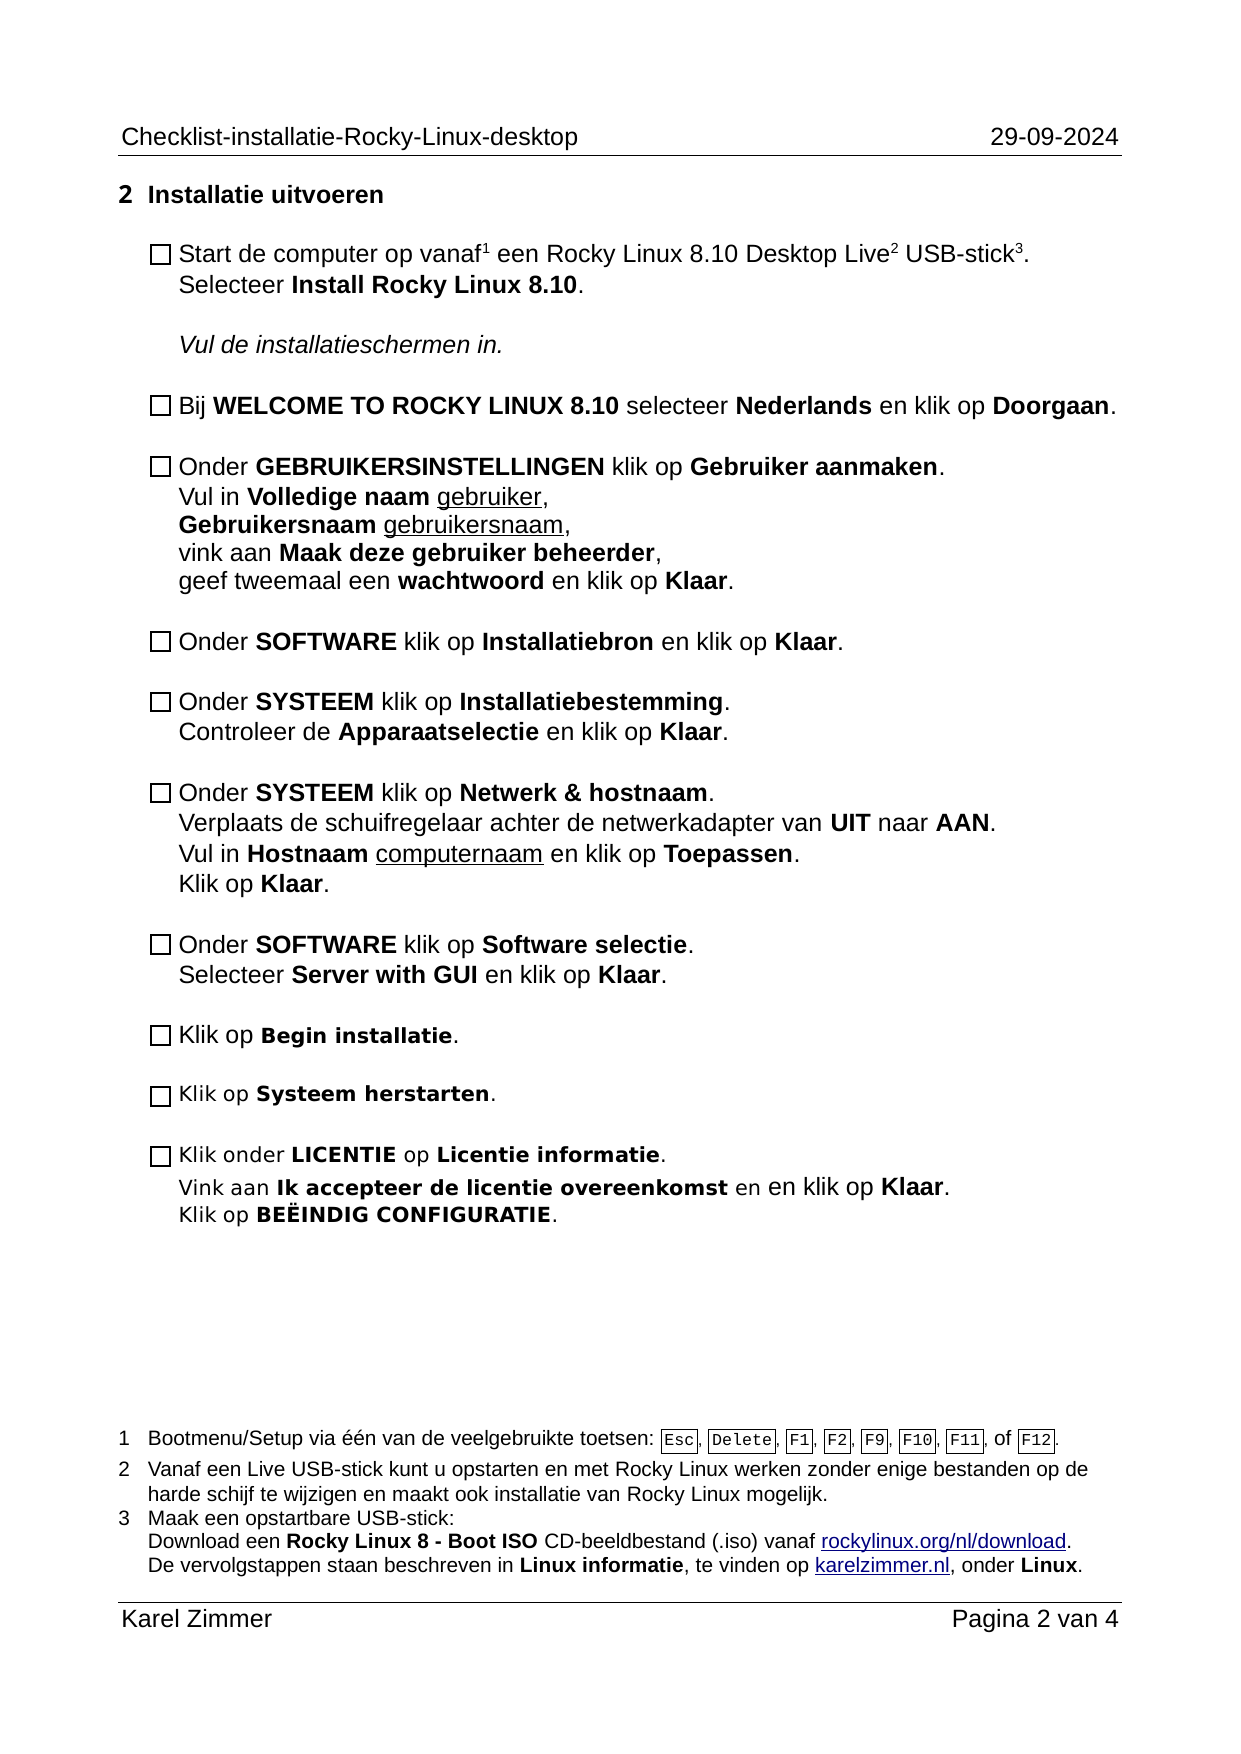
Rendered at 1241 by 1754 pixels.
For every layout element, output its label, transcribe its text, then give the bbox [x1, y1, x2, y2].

table_cell [118, 960, 142, 990]
table_cell [142, 1020, 177, 1051]
table_cell [118, 1081, 142, 1111]
table_cell [118, 1142, 142, 1172]
table_cell [118, 596, 142, 626]
table_cell [142, 960, 177, 990]
table_cell [142, 482, 177, 596]
table_cell [118, 330, 142, 360]
table_cell [118, 839, 142, 869]
table_cell [118, 899, 142, 929]
table_cell [142, 1172, 177, 1202]
table_cell [118, 869, 142, 899]
table_cell Klik op Begin installatie. [177, 1020, 1122, 1051]
table_cell [142, 1111, 177, 1142]
table_cell [142, 451, 177, 482]
table_cell [142, 269, 177, 300]
table_header [142, 239, 177, 269]
table_header [118, 239, 142, 269]
table_cell [118, 1202, 142, 1232]
table_cell [177, 1051, 1122, 1081]
table_cell Klik op Systeem herstarten. [177, 1081, 1122, 1111]
table_cell [118, 717, 142, 747]
table_cell Selecteer Install Rocky Linux 8.10. [177, 269, 1122, 300]
table_cell [118, 687, 142, 717]
table_cell [118, 1020, 142, 1051]
table_cell [142, 391, 177, 421]
table_cell [142, 869, 177, 899]
table_cell [118, 929, 142, 960]
table_cell [118, 1172, 142, 1202]
table_cell [142, 626, 177, 657]
table_cell [118, 990, 142, 1020]
table_cell [142, 1142, 177, 1172]
table_cell [177, 899, 1122, 929]
table_cell [142, 990, 177, 1020]
table_cell [118, 482, 142, 596]
table_cell [118, 451, 142, 482]
table_cell [142, 657, 177, 687]
table_cell [177, 421, 1122, 451]
table_cell Verplaats de schuifregelaar achter de netwerkadapter van UIT naar AAN. [177, 808, 1122, 838]
table_cell Controleer de Apparaatselectie en klik op Klaar. [177, 717, 1122, 747]
table_cell [142, 929, 177, 960]
table_cell [118, 1051, 142, 1081]
table_cell [142, 596, 177, 626]
table_cell [177, 748, 1122, 778]
table_cell Vul in Volledige naam gebruiker, Gebruikersnaam gebruikersnaam, vink aan Maak deze gebruiker beheerder, geef tweemaal een wachtwoord en klik op Klaar. [177, 482, 1122, 596]
table_cell [177, 360, 1122, 391]
table_cell Onder SYSTEEM klik op Netwerk & hostnaam. [177, 778, 1122, 808]
table_cell [142, 1051, 177, 1081]
table_cell [118, 748, 142, 778]
table_cell [118, 300, 142, 330]
table_cell [142, 330, 177, 360]
table_cell [142, 687, 177, 717]
table_cell [142, 778, 177, 808]
table_cell Onder GEBRUIKERSINSTELLINGEN klik op Gebruiker aanmaken. [177, 451, 1122, 482]
table_cell Vul de installatieschermen in. [177, 330, 1122, 360]
table_cell Onder SOFTWARE klik op Installatiebron en klik op Klaar. [177, 626, 1122, 657]
table_cell Bij WELCOME TO ROCKY LINUX 8.10 selecteer Nederlands en klik op Doorgaan. [177, 391, 1122, 421]
table_cell Selecteer Server with GUI en klik op Klaar. [177, 960, 1122, 990]
table_cell [142, 360, 177, 391]
table_header Start de computer op vanaf een Rocky Linux 8.10 Desktop Live USB-stick. [177, 239, 1122, 269]
table_cell [118, 360, 142, 391]
list Installatie uitvoeren [118, 177, 1122, 211]
table_cell Klik op BEËINDIG CONFIGURATIE. [177, 1202, 1122, 1232]
table_cell [142, 899, 177, 929]
table_cell [118, 391, 142, 421]
table_cell [118, 657, 142, 687]
table_cell [177, 657, 1122, 687]
table_cell Klik op Klaar. [177, 869, 1122, 899]
table_cell [142, 1081, 177, 1111]
table_cell Klik onder LICENTIE op Licentie informatie. [177, 1142, 1122, 1172]
table_cell [118, 626, 142, 657]
table_cell Vul in Hostnaam computernaam en klik op Toepassen. [177, 839, 1122, 869]
table_cell [118, 269, 142, 300]
table_cell [118, 778, 142, 808]
table_cell [177, 1111, 1122, 1142]
table_cell [142, 808, 177, 838]
table_cell Onder SYSTEEM klik op Installatiebestemming. [177, 687, 1122, 717]
table_cell [142, 1202, 177, 1232]
table_cell Vink aan Ik accepteer de licentie overeenkomst en en klik op Klaar. [177, 1172, 1122, 1202]
table_cell [142, 748, 177, 778]
table_cell [142, 300, 177, 330]
table_cell [142, 421, 177, 451]
table_cell [177, 990, 1122, 1020]
table_cell [118, 1111, 142, 1142]
table_cell [142, 717, 177, 747]
table_cell [177, 596, 1122, 626]
table_cell [177, 300, 1122, 330]
table_cell Onder SOFTWARE klik op Software selectie. [177, 929, 1122, 960]
table_cell [142, 839, 177, 869]
table_cell [118, 808, 142, 838]
table_cell [118, 421, 142, 451]
